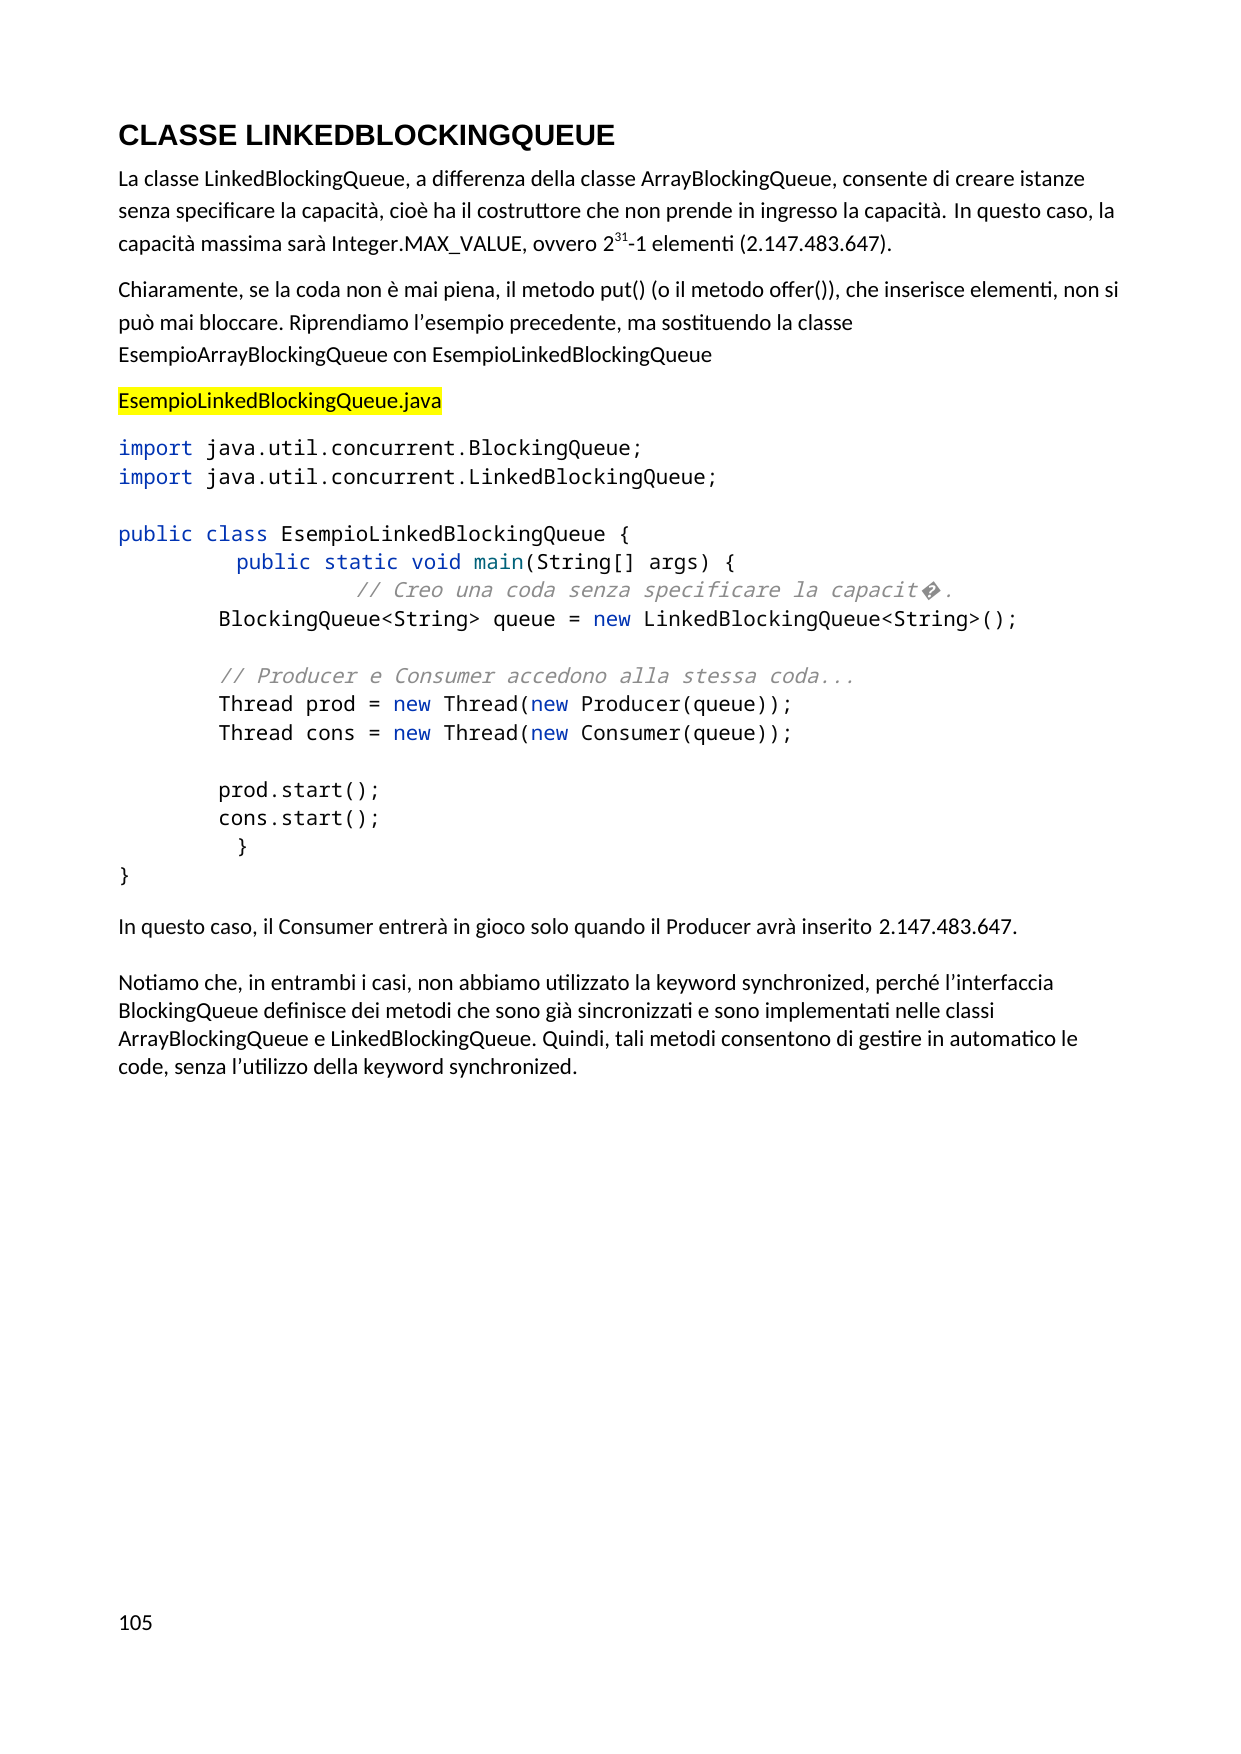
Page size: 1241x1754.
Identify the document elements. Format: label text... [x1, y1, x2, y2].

text Chiaramente, se la coda non è mai piena, il metodo put() (o il metodo offer()), che inserisce elementi, non si può mai bloccare. Riprendiamo l’esempio precedente, ma sostituendo la classe EsempioArrayBlockingQueue con EsempioLinkedBlockingQueue [118, 276, 1122, 368]
text La classe LinkedBlockingQueue, a differenza della classe ArrayBlockingQueue, consente di creare istanze senza specificare la capacità, cioè ha il costruttore che non prende in ingresso la capacità. In questo caso, la capacità massima sarà Integer.MAX_VALUE, ovvero 231-1 elementi (2.147.483.647). [118, 164, 1122, 257]
text Notiamo che, in entrambi i casi, non abbiamo utilizzato la keyword synchronized, perché l’interfaccia BlockingQueue definisce dei metodi che sono già sincronizzati e sono implementati nelle classi ArrayBlockingQueue e LinkedBlockingQueue. Quindi, tali metodi consentono di gestire in automatico le code, senza l’utilizzo della keyword synchronized. [118, 968, 1122, 1080]
text import java.util.concurrent.BlockingQueue; import java.util.concurrent.LinkedBlockingQueue; public class EsempioLinkedBlockingQueue { public static void main(String[] args) { // Creo una coda senza specificare la capacit�. BlockingQueue<String> queue = new LinkedBlockingQueue<String>(); // Producer e Consumer accedono alla stessa coda... Thread prod = new Thread(new Producer(queue)); Thread cons = new Thread(new Consumer(queue)); prod.start(); cons.start(); } } [118, 433, 1122, 888]
text EsempioLinkedBlockingQueue.java [118, 387, 1122, 415]
subtitle CLASSE LINKEDBLOCKINGQUEUE [118, 118, 1122, 152]
text In questo caso, il Consumer entrerà in gioco solo quando il Producer avrà inserito 2.147.483.647. [118, 912, 1122, 940]
